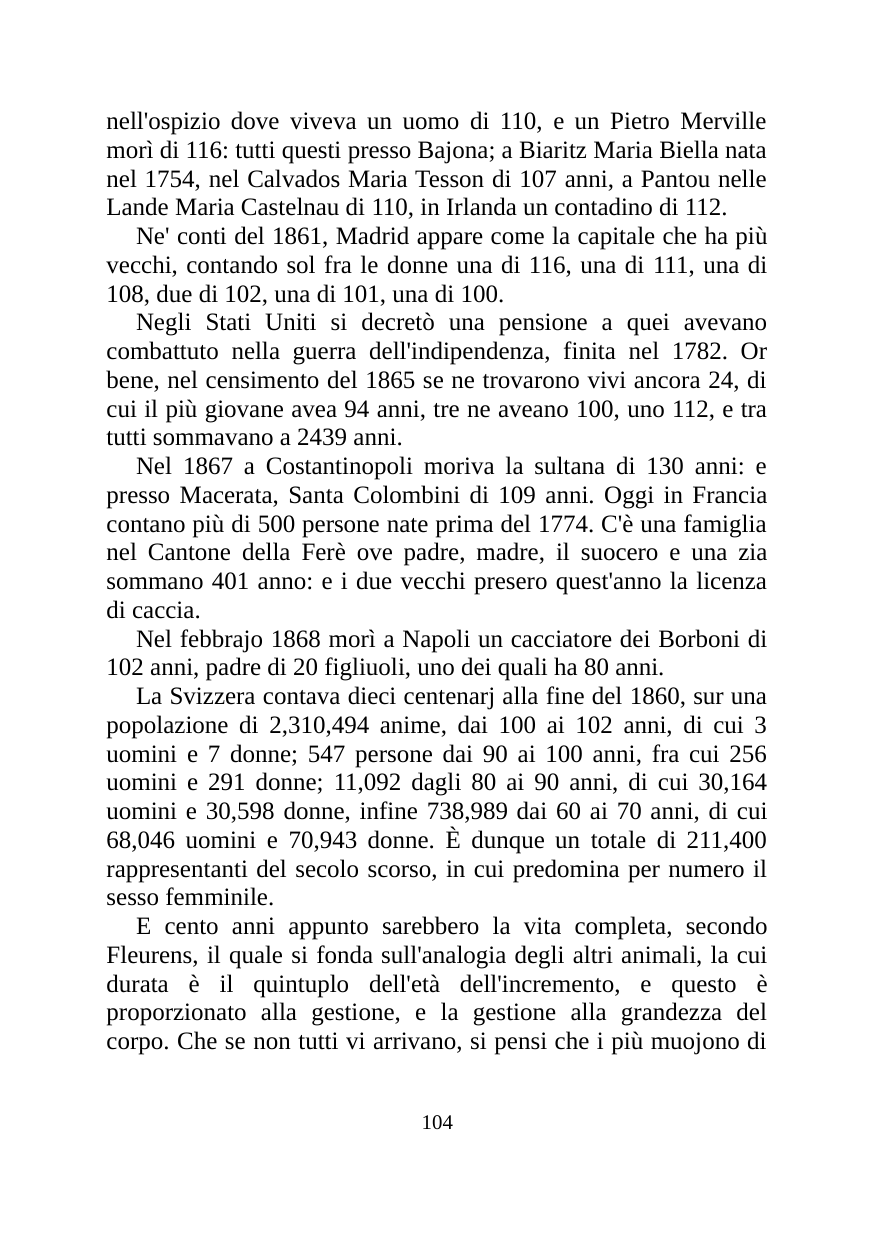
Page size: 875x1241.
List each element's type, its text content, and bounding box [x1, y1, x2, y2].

text E cento anni appunto sarebbero la vita completa, secondo Fleurens, il quale si fonda sull'analogia degli altri animali, la cui durata è il quintuplo dell'età dell'incremento, e questo è proporzionato alla gestione, e la gestione alla grandezza del corpo. Che se non tutti vi arrivano, si pensi che i più muojono di [106, 911, 768, 1055]
text nell'ospizio dove viveva un uomo di 110, e un Pietro Merville morì di 116: tutti questi presso Bajona; a Biaritz Maria Biella nata nel 1754, nel Calvados Maria Tesson di 107 anni, a Pantou nelle Lande Maria Castelnau di 110, in Irlanda un contadino di 112. [106, 106, 768, 221]
text Nel febbrajo 1868 morì a Napoli un cacciatore dei Borboni di 102 anni, padre di 20 figliuoli, uno dei quali ha 80 anni. [106, 624, 768, 681]
text Nel 1867 a Costantinopoli moriva la sultana di 130 anni: e presso Macerata, Santa Colombini di 109 anni. Oggi in Francia contano più di 500 persone nate prima del 1774. C'è una famiglia nel Cantone della Ferè ove padre, madre, il suocero e una zia sommano 401 anno: e i due vecchi presero quest'anno la licenza di caccia. [106, 451, 768, 624]
text Negli Stati Uniti si decretò una pensione a quei avevano combattuto nella guerra dell'indipendenza, finita nel 1782. Or bene, nel censimento del 1865 se ne trovarono vivi ancora 24, di cui il più giovane avea 94 anni, tre ne aveano 100, uno 112, e tra tutti sommavano a 2439 anni. [106, 307, 768, 451]
text La Svizzera contava dieci centenarj alla fine del 1860, sur una popolazione di 2,310,494 anime, dai 100 ai 102 anni, di cui 3 uomini e 7 donne; 547 persone dai 90 ai 100 anni, fra cui 256 uomini e 291 donne; 11,092 dagli 80 ai 90 anni, di cui 30,164 uomini e 30,598 donne, infine 738,989 dai 60 ai 70 anni, di cui 68,046 uomini e 70,943 donne. È dunque un totale di 211,400 rappresentanti del secolo scorso, in cui predomina per numero il sesso femminile. [106, 681, 768, 911]
text Ne' conti del 1861, Madrid appare come la capitale che ha più vecchi, contando sol fra le donne una di 116, una di 111, una di 108, due di 102, una di 101, una di 100. [106, 221, 768, 307]
